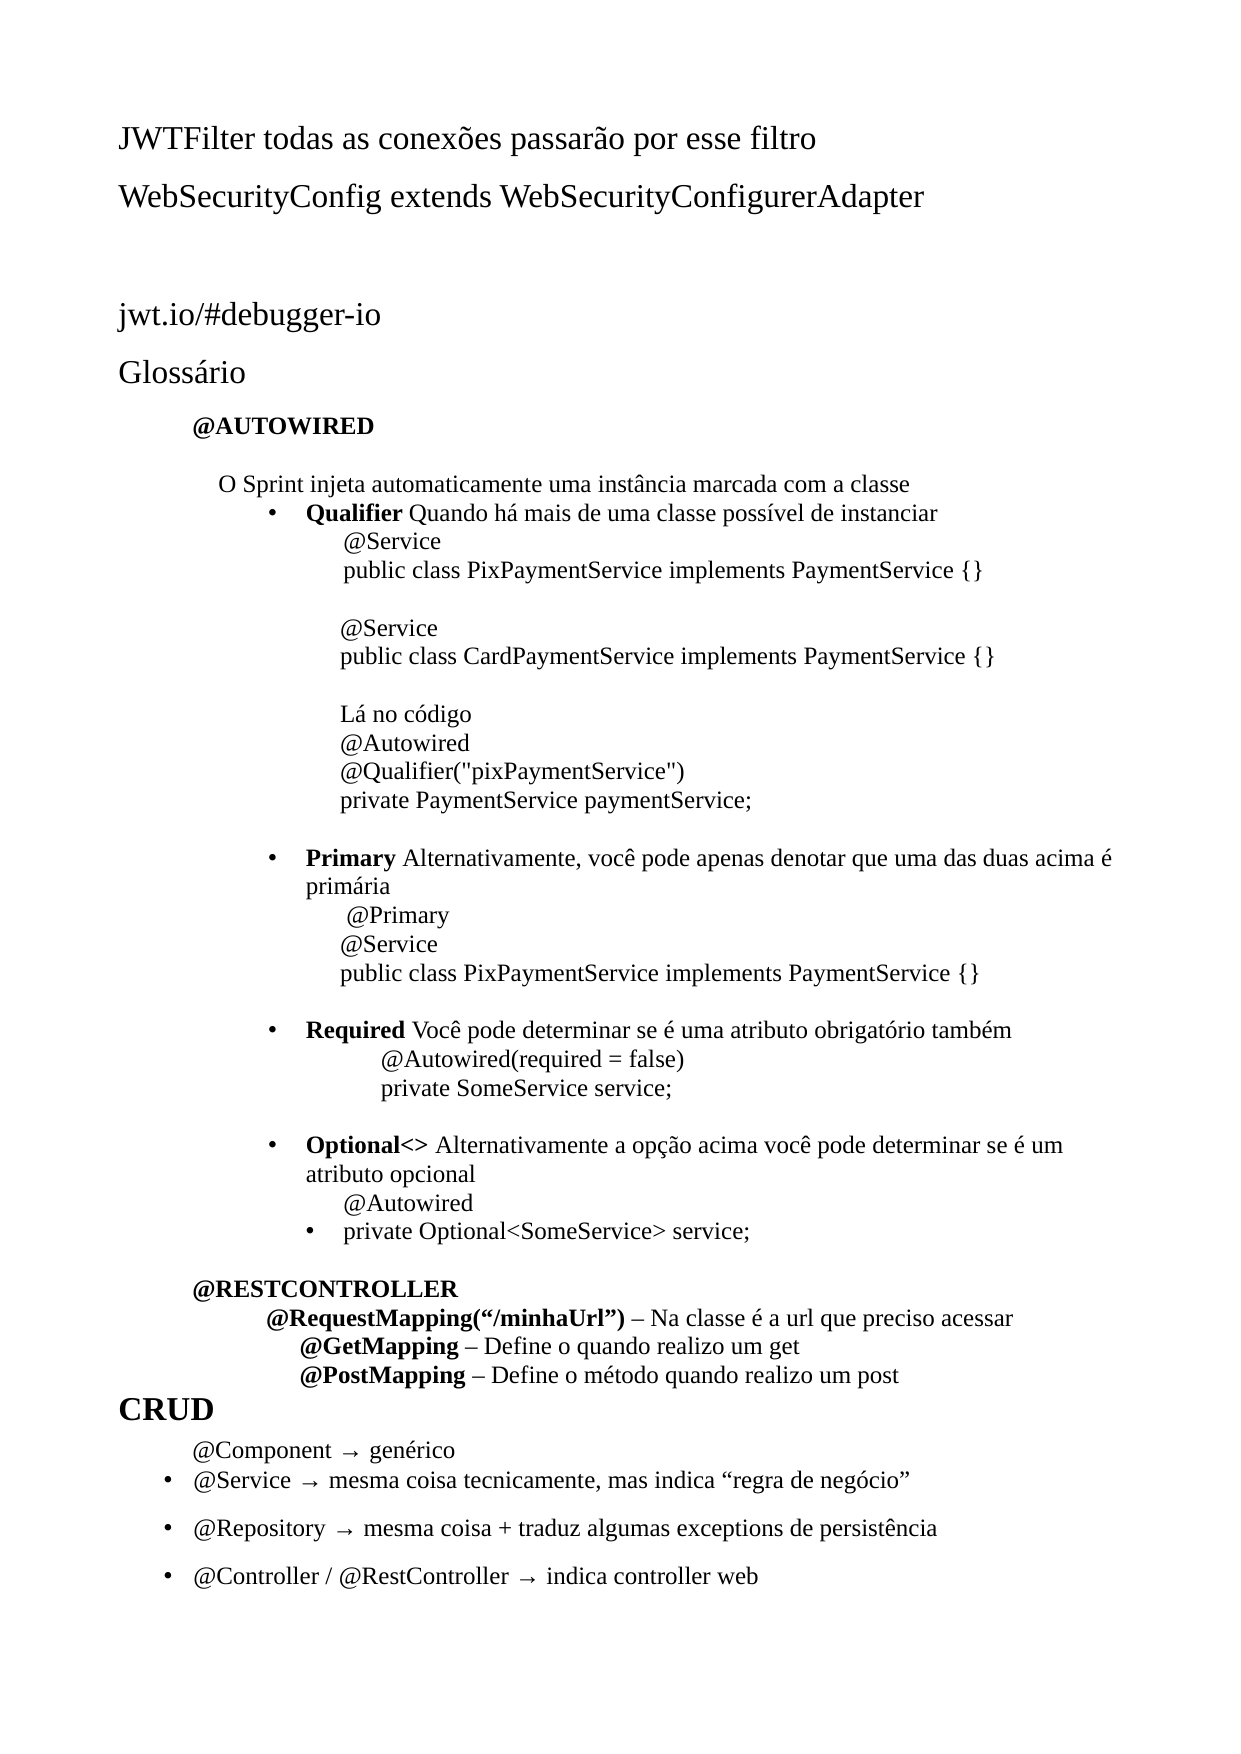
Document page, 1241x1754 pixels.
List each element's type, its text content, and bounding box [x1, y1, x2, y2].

text @Component → genérico [118, 1427, 1122, 1466]
text @Primary [118, 900, 1122, 929]
list Optional<> Alternativamente a opção acima você pode determinar se é um atributo opcional [268, 1130, 1122, 1188]
text @Service [118, 613, 1122, 641]
text jwt.io/#debugger-io [118, 294, 1122, 332]
list Primary Alternativamente, você pode apenas denotar que uma das duas acima é primária [268, 843, 1122, 900]
text @Qualifier("pixPaymentService") [118, 756, 1122, 785]
list private Optional<SomeService> service; [306, 1216, 1122, 1245]
list @Autowired [306, 1188, 1122, 1216]
text @PostMapping – Define o método quando realizo um post [118, 1360, 1122, 1389]
list @Service [306, 526, 1122, 555]
text public class PixPaymentService implements PaymentService {} [118, 958, 1122, 986]
list @Autowired(required = false) [343, 1044, 1122, 1073]
text O Sprint injeta automaticamente uma instância marcada com a classe [118, 469, 1122, 498]
text Glossário [118, 353, 1122, 391]
list Qualifier Quando há mais de uma classe possível de instanciar [268, 498, 1122, 526]
text private PaymentService paymentService; [118, 785, 1122, 814]
list public class PixPaymentService implements PaymentService {} [306, 555, 1122, 584]
text CRUD [118, 1389, 1122, 1427]
list @Controller / @RestController → indica controller web [164, 1561, 1122, 1589]
list private SomeService service; [343, 1073, 1122, 1101]
text public class CardPaymentService implements PaymentService {} [118, 641, 1122, 670]
list @Service → mesma coisa tecnicamente, mas indica “regra de negócio” [164, 1466, 1122, 1494]
text WebSecurityConfig extends WebSecurityConfigurerAdapter [118, 177, 1122, 215]
text JWTFilter todas as conexões passarão por esse filtro [118, 118, 1122, 156]
text @AUTOWIRED [118, 411, 1122, 440]
text @RequestMapping(“/minhaUrl”) – Na classe é a url que preciso acessar [118, 1303, 1122, 1331]
text @Autowired [118, 728, 1122, 756]
text Lá no código [118, 699, 1122, 728]
text @Service [118, 929, 1122, 958]
list Required Você pode determinar se é uma atributo obrigatório também [268, 1015, 1122, 1044]
list @Repository → mesma coisa + traduz algumas exceptions de persistência [164, 1513, 1122, 1542]
text @GetMapping – Define o quando realizo um get [118, 1331, 1122, 1360]
text @RESTCONTROLLER [118, 1274, 1122, 1303]
